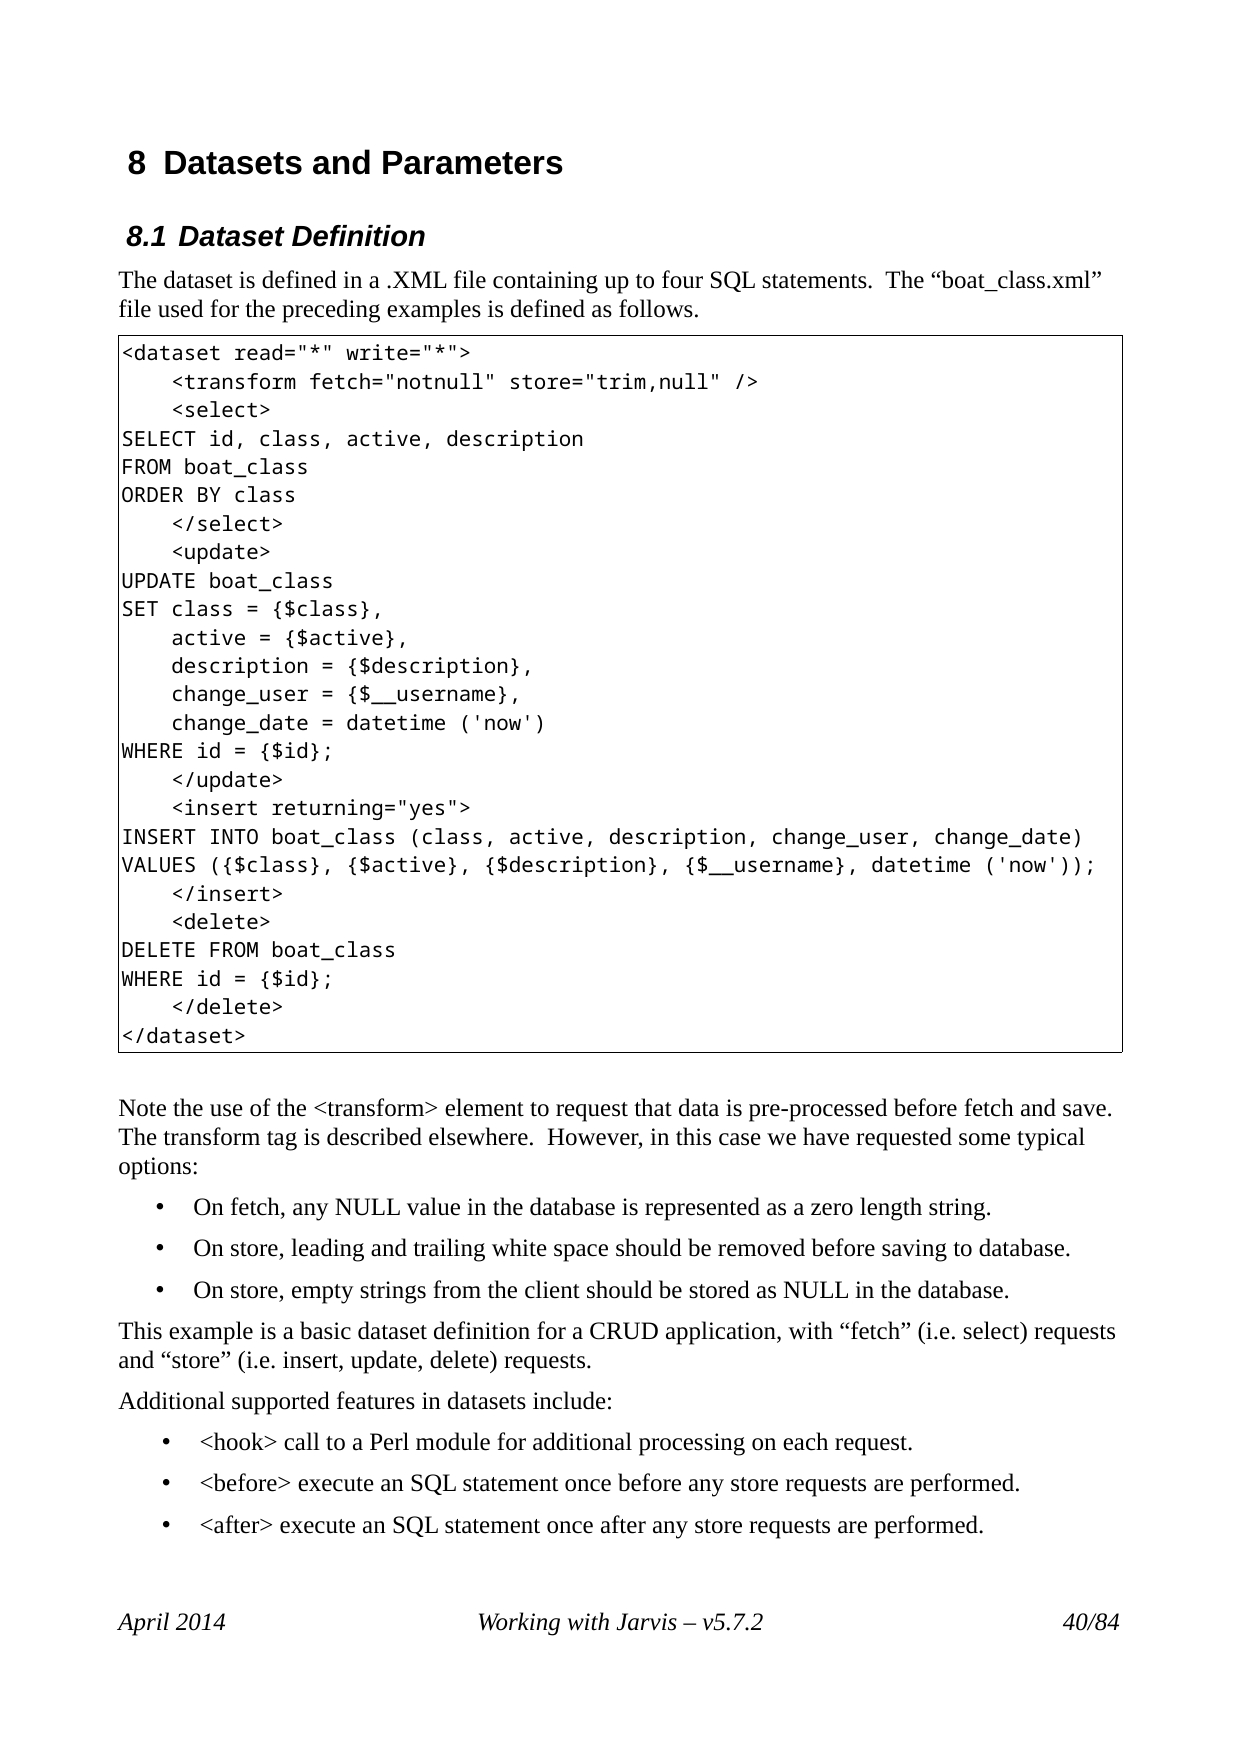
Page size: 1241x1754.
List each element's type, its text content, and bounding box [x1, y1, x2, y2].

list On store, empty strings from the client should be stored as NULL in the database. [156, 1275, 1122, 1303]
text <transform fetch="notnull" store="trim,null" /> [119, 364, 1122, 392]
text UPDATE boat_class [119, 563, 1122, 591]
text WHERE id = {$id}; [119, 961, 1122, 989]
text SELECT id, class, active, description [119, 421, 1122, 449]
text </update> [119, 762, 1122, 790]
list On store, leading and trailing white space should be removed before saving to database. [156, 1233, 1122, 1262]
text change_date = datetime ('now') [119, 705, 1122, 733]
list <before> execute an SQL statement once before any store requests are performed. [162, 1468, 1122, 1497]
subtitle Datasets and Parameters [118, 143, 1122, 182]
text DELETE FROM boat_class [119, 932, 1122, 961]
text <dataset read="*" write="*"> [119, 336, 1122, 364]
text VALUES ({$class}, {$active}, {$description}, {$__username}, datetime ('now')); [119, 847, 1122, 876]
text </select> [119, 506, 1122, 534]
text The dataset is defined in a .XML file containing up to four SQL statements. The “boat_class.xml” file used for the preceding examples is defined as follows. [118, 265, 1122, 323]
text description = {$description}, [119, 648, 1122, 677]
text active = {$active}, [119, 620, 1122, 648]
text </dataset> [119, 1018, 1122, 1052]
text <delete> [119, 904, 1122, 932]
text </delete> [119, 989, 1122, 1018]
text FROM boat_class [119, 449, 1122, 477]
subtitle Dataset Definition [118, 219, 1122, 253]
text change_user = {$__username}, [119, 677, 1122, 705]
text <select> [119, 392, 1122, 421]
list On fetch, any NULL value in the database is represented as a zero length string. [156, 1192, 1122, 1221]
list <after> execute an SQL statement once after any store requests are performed. [162, 1510, 1122, 1538]
text SET class = {$class}, [119, 591, 1122, 620]
text Note the use of the <transform> element to request that data is pre-processed before fetch and save. The transform tag is described elsewhere. However, in this case we have requested some typical options: [118, 1093, 1122, 1180]
text <update> [119, 534, 1122, 563]
text INSERT INTO boat_class (class, active, description, change_user, change_date) [119, 819, 1122, 847]
text ORDER BY class [119, 477, 1122, 506]
text This example is a basic dataset definition for a CRUD application, with “fetch” (i.e. select) requests and “store” (i.e. insert, update, delete) requests. [118, 1316, 1122, 1373]
text </insert> [119, 876, 1122, 904]
text WHERE id = {$id}; [119, 733, 1122, 762]
text Additional supported features in datasets include: [118, 1386, 1122, 1415]
list <hook> call to a Perl module for additional processing on each request. [162, 1427, 1122, 1456]
text <insert returning="yes"> [119, 790, 1122, 819]
